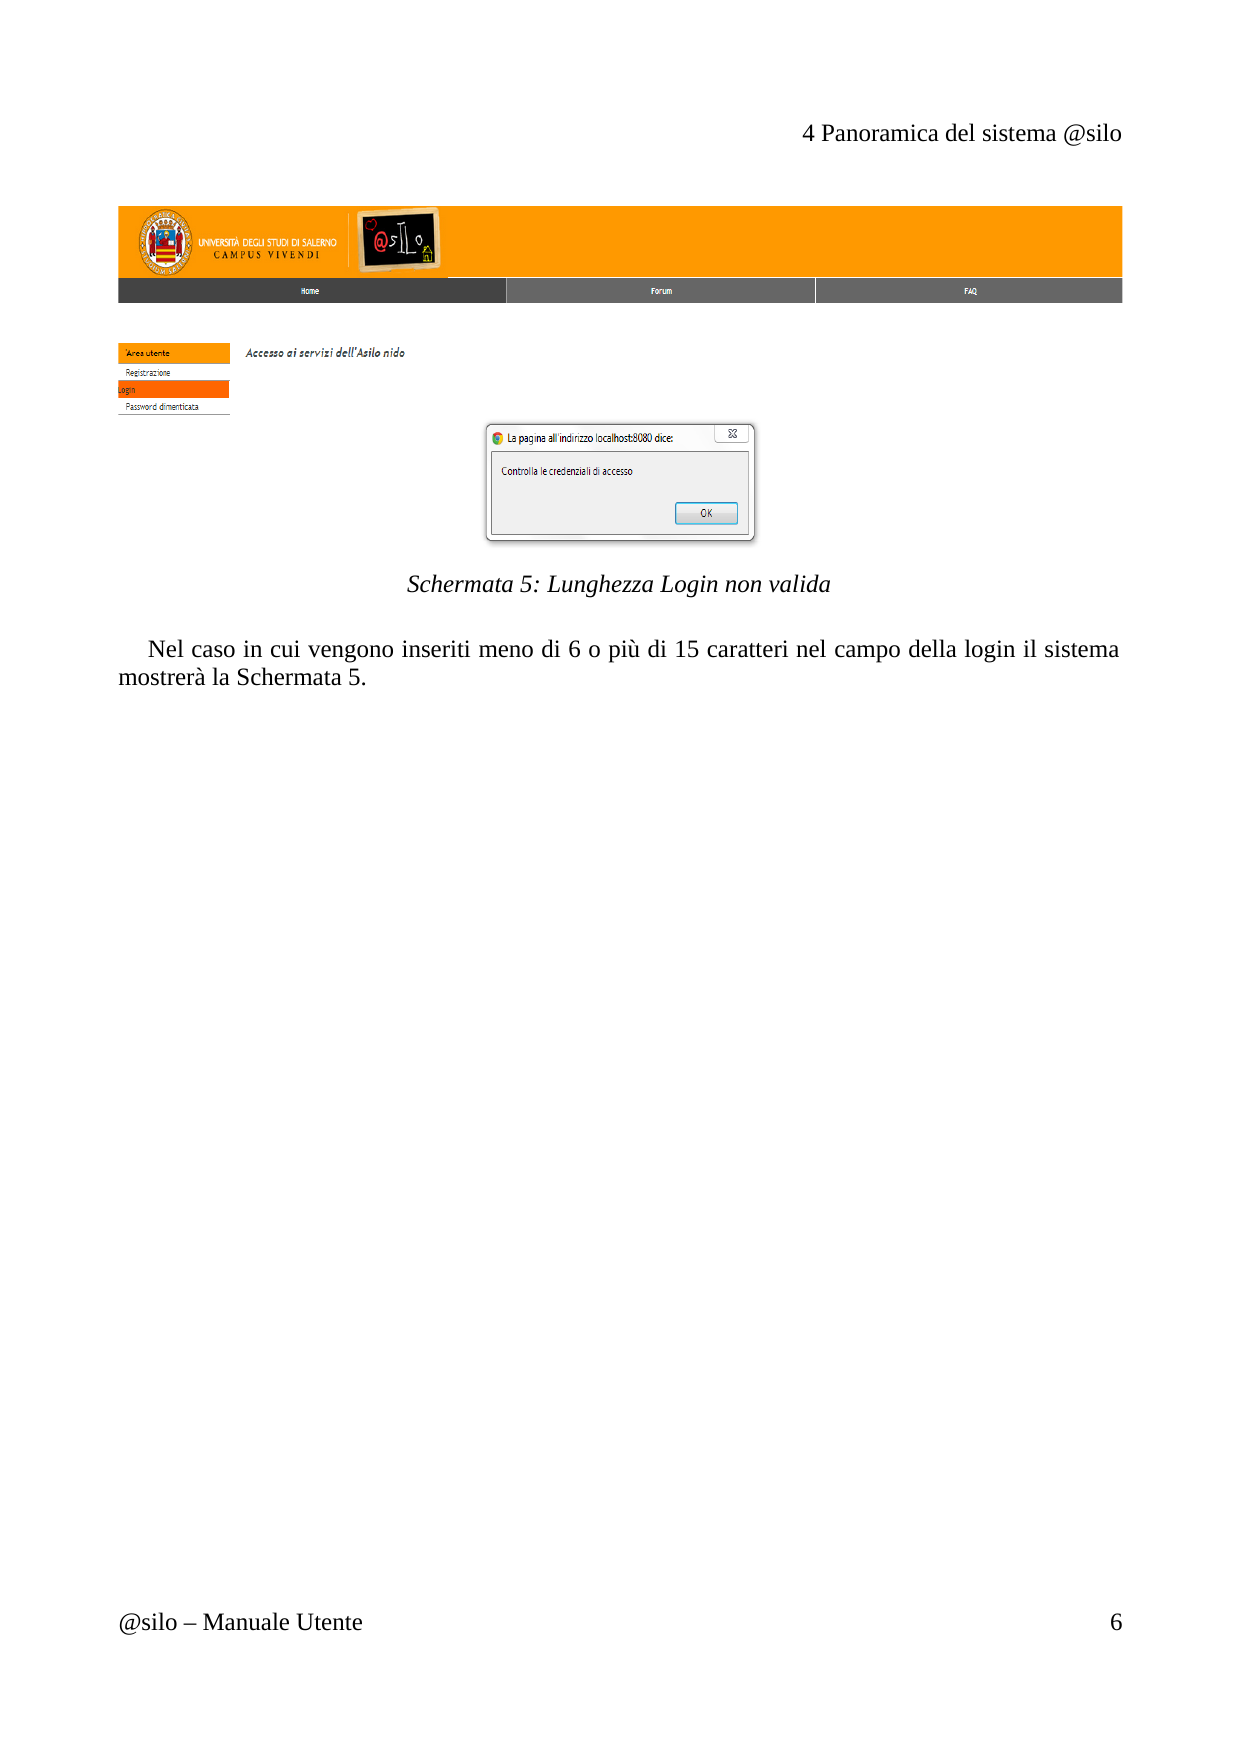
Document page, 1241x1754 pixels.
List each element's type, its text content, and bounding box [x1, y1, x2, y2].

text Schermata 5: Lunghezza Login non valida [118, 570, 1122, 598]
text Nel caso in cui vengono inseriti meno di 6 o più di 15 caratteri nel campo della login il sistema mostrerà la Schermata 5. [118, 598, 1122, 691]
text [118, 176, 1122, 206]
picture [118, 206, 1123, 570]
